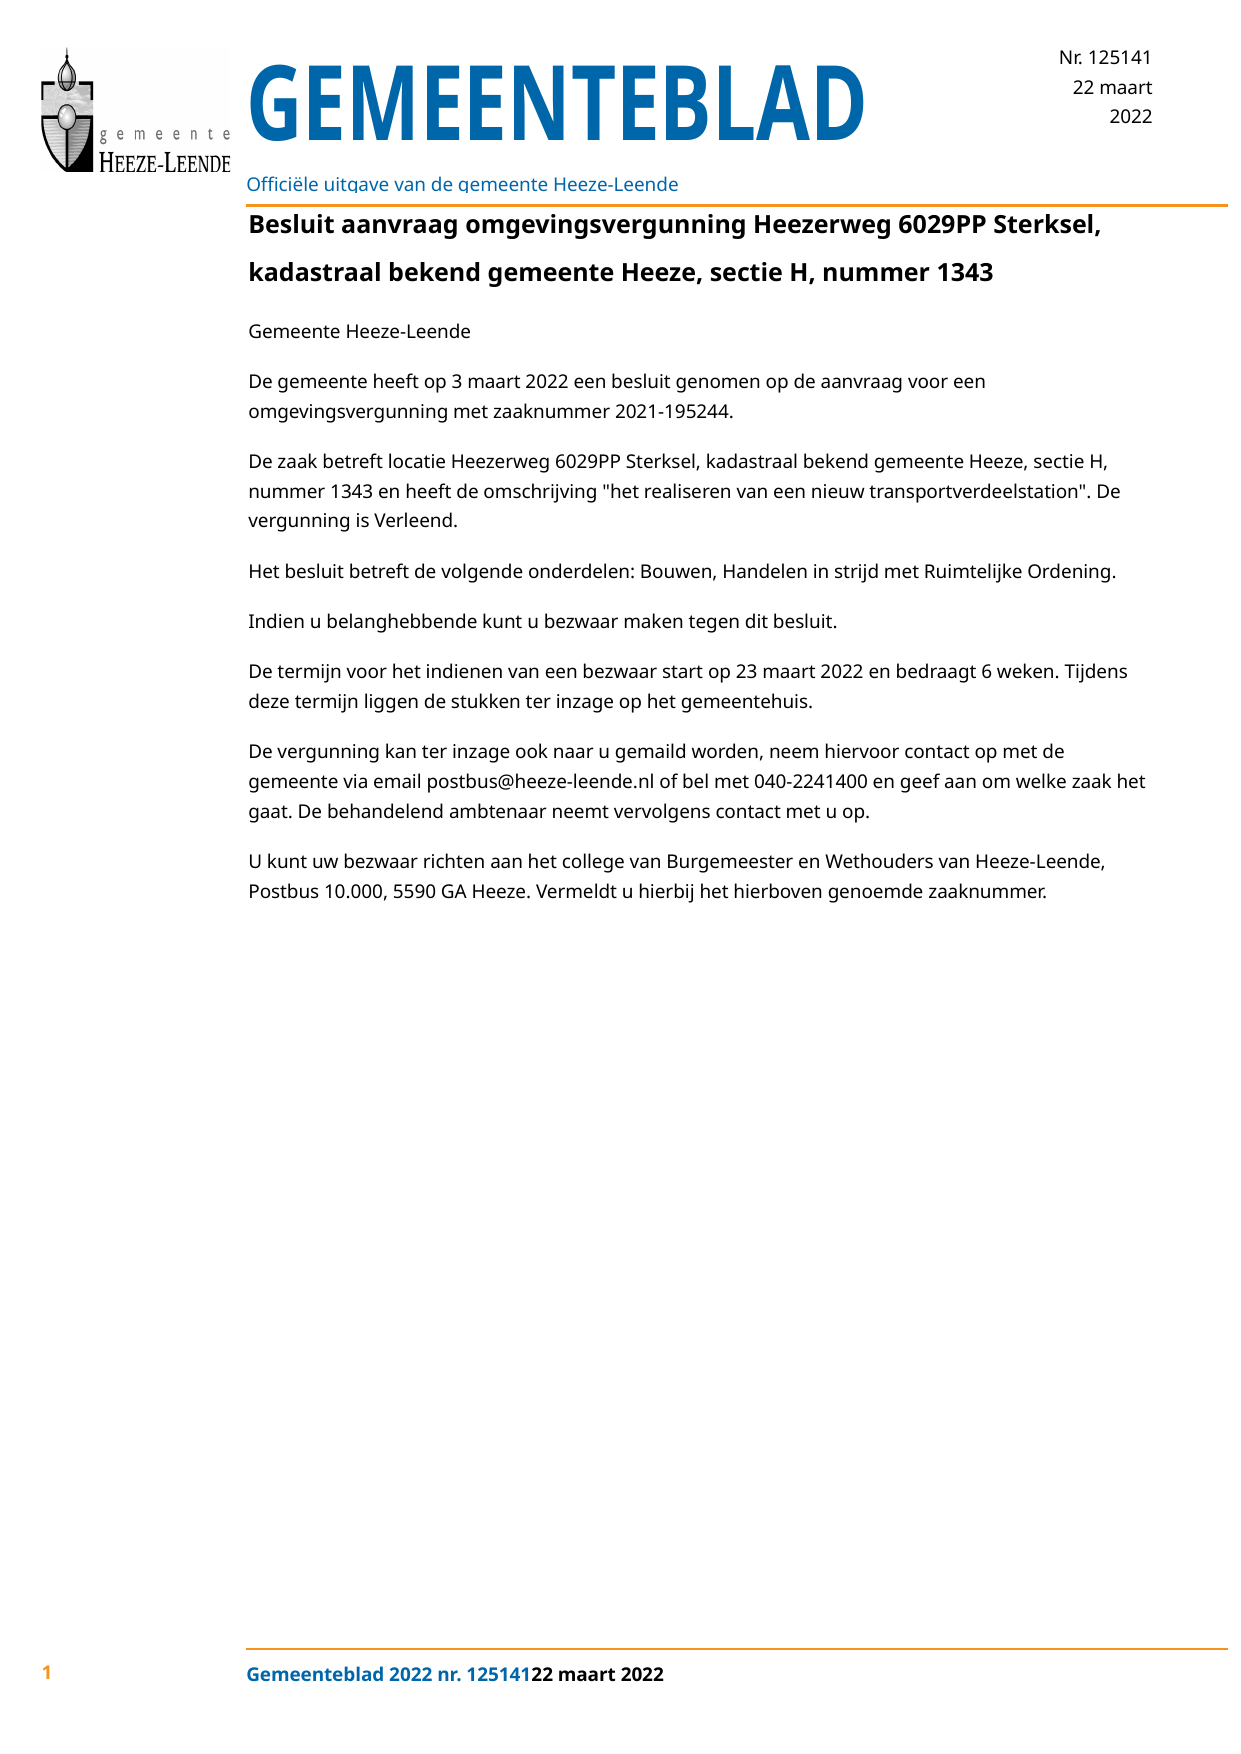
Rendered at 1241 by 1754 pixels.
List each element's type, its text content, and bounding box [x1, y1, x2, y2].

text De vergunning kan ter inzage ook naar u gemaild worden, neem hiervoor contact op met de gemeente via email postbus@heeze-leende.nl of bel met 040-2241400 en geef aan om welke zaak het gaat. De behandelend ambtenaar neemt vervolgens contact met u op. [248, 739, 1152, 824]
text U kunt uw bezwaar richten aan het college van Burgemeester en Wethouders van Heeze-Leende, Postbus 10.000, 5590 GA Heeze. Vermeldt u hierbij het hierboven genoemde zaaknummer. [248, 848, 1152, 904]
text Besluit aanvraag omgevingsvergunning Heezerweg 6029PP Sterksel, kadastraal bekend gemeente Heeze, sectie H, nummer 1343 [248, 207, 1152, 288]
text Gemeente Heeze-Leende [248, 318, 1152, 344]
text De gemeente heeft op 3 maart 2022 een besluit genomen op de aanvraag voor een omgevingsvergunning met zaaknummer 2021-195244. [248, 368, 1152, 424]
text Indien u belanghebbende kunt u bezwaar maken tegen dit besluit. [248, 608, 1152, 634]
text De zaak betreft locatie Heezerweg 6029PP Sterksel, kadastraal bekend gemeente Heeze, sectie H, nummer 1343 en heeft de omschrijving "het realiseren van een nieuw transportverdeelstation". De vergunning is Verleend. [248, 448, 1152, 533]
text De termijn voor het indienen van een bezwaar start op 23 maart 2022 en bedraagt 6 weken. Tijdens deze termijn liggen de stukken ter inzage op het gemeentehuis. [248, 659, 1152, 714]
picture [41, 47, 231, 172]
text Het besluit betreft de volgende onderdelen: Bouwen, Handelen in strijd met Ruimtelijke Ordening. [248, 558, 1152, 584]
